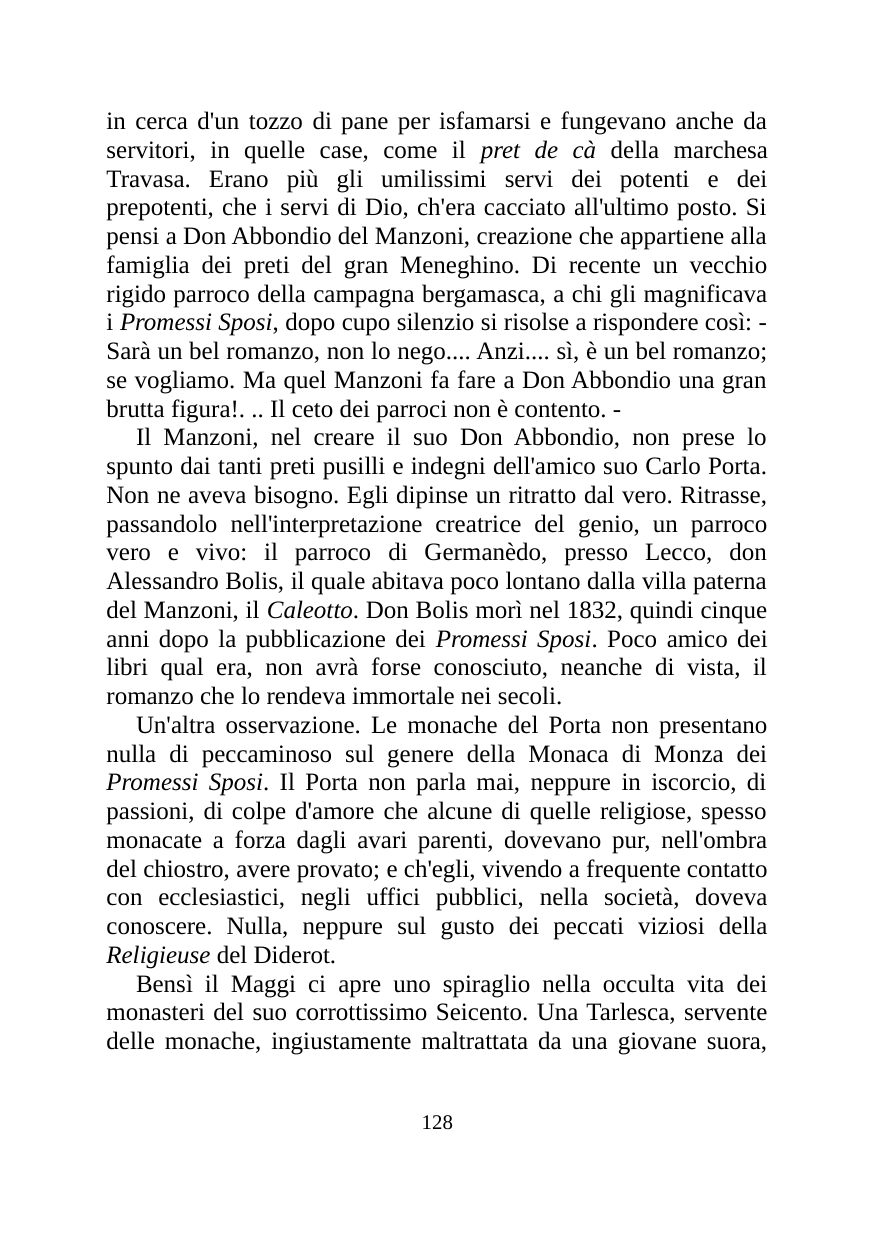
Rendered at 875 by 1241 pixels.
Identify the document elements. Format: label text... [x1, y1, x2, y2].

text Un'altra osservazione. Le monache del Porta non presentano nulla di peccaminoso sul genere della Monaca di Monza dei Promessi Sposi. Il Porta non parla mai, neppure in iscorcio, di passioni, di colpe d'amore che alcune di quelle religiose, spesso monacate a forza dagli avari parenti, dovevano pur, nell'ombra del chiostro, avere provato; e ch'egli, vivendo a frequente contatto con ecclesiastici, negli uffici pubblici, nella società, doveva conoscere. Nulla, neppure sul gusto dei peccati viziosi della Religieuse del Diderot. [106, 710, 768, 969]
text Bensì il Maggi ci apre uno spiraglio nella occulta vita dei monasteri del suo corrottissimo Seicento. Una Tarlesca, servente delle monache, ingiustamente maltrattata da una giovane suora, [106, 969, 768, 1055]
text in cerca d'un tozzo di pane per isfamarsi e fungevano anche da servitori, in quelle case, come il pret de cà della marchesa Travasa. Erano più gli umilissimi servi dei potenti e dei prepotenti, che i servi di Dio, ch'era cacciato all'ultimo posto. Si pensi a Don Abbondio del Manzoni, creazione che appartiene alla famiglia dei preti del gran Meneghino. Di recente un vecchio rigido parroco della campagna bergamasca, a chi gli magnificava i Promessi Sposi, dopo cupo silenzio si risolse a rispondere così: - Sarà un bel romanzo, non lo nego.... Anzi.... sì, è un bel romanzo; se vogliamo. Ma quel Manzoni fa fare a Don Abbondio una gran brutta figura!. .. Il ceto dei parroci non è contento. - [106, 106, 768, 422]
text Il Manzoni, nel creare il suo Don Abbondio, non prese lo spunto dai tanti preti pusilli e indegni dell'amico suo Carlo Porta. Non ne aveva bisogno. Egli dipinse un ritratto dal vero. Ritrasse, passandolo nell'interpretazione creatrice del genio, un parroco vero e vivo: il parroco di Germanèdo, presso Lecco, don Alessandro Bolis, il quale abitava poco lontano dalla villa paterna del Manzoni, il Caleotto. Don Bolis morì nel 1832, quindi cinque anni dopo la pubblicazione dei Promessi Sposi. Poco amico dei libri qual era, non avrà forse conosciuto, neanche di vista, il romanzo che lo rendeva immortale nei secoli. [106, 422, 768, 710]
